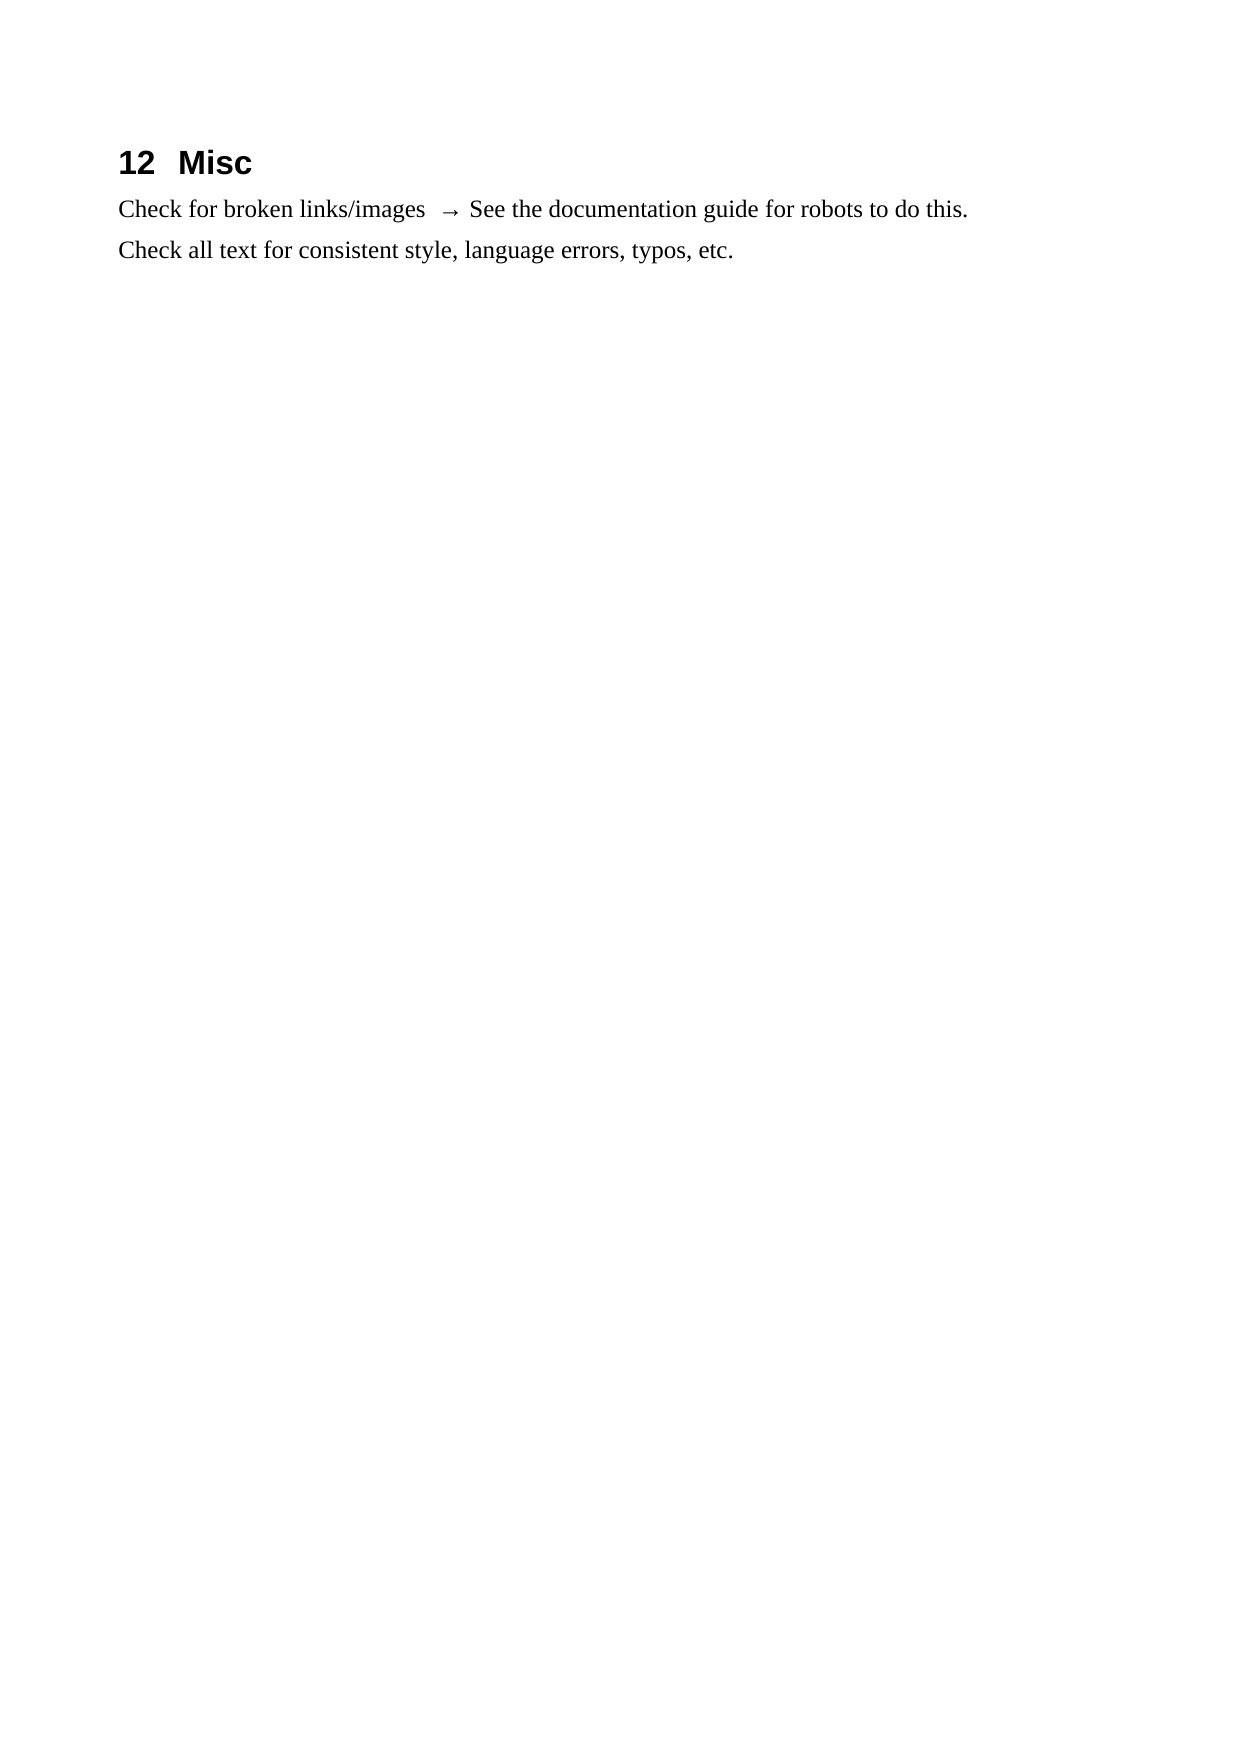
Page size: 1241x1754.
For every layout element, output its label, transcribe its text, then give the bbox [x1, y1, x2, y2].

text Check all text for consistent style, language errors, typos, etc. [118, 236, 1122, 264]
subtitle Misc [118, 143, 1122, 182]
text Check for broken links/images → See the documentation guide for robots to do this. [118, 194, 1122, 223]
